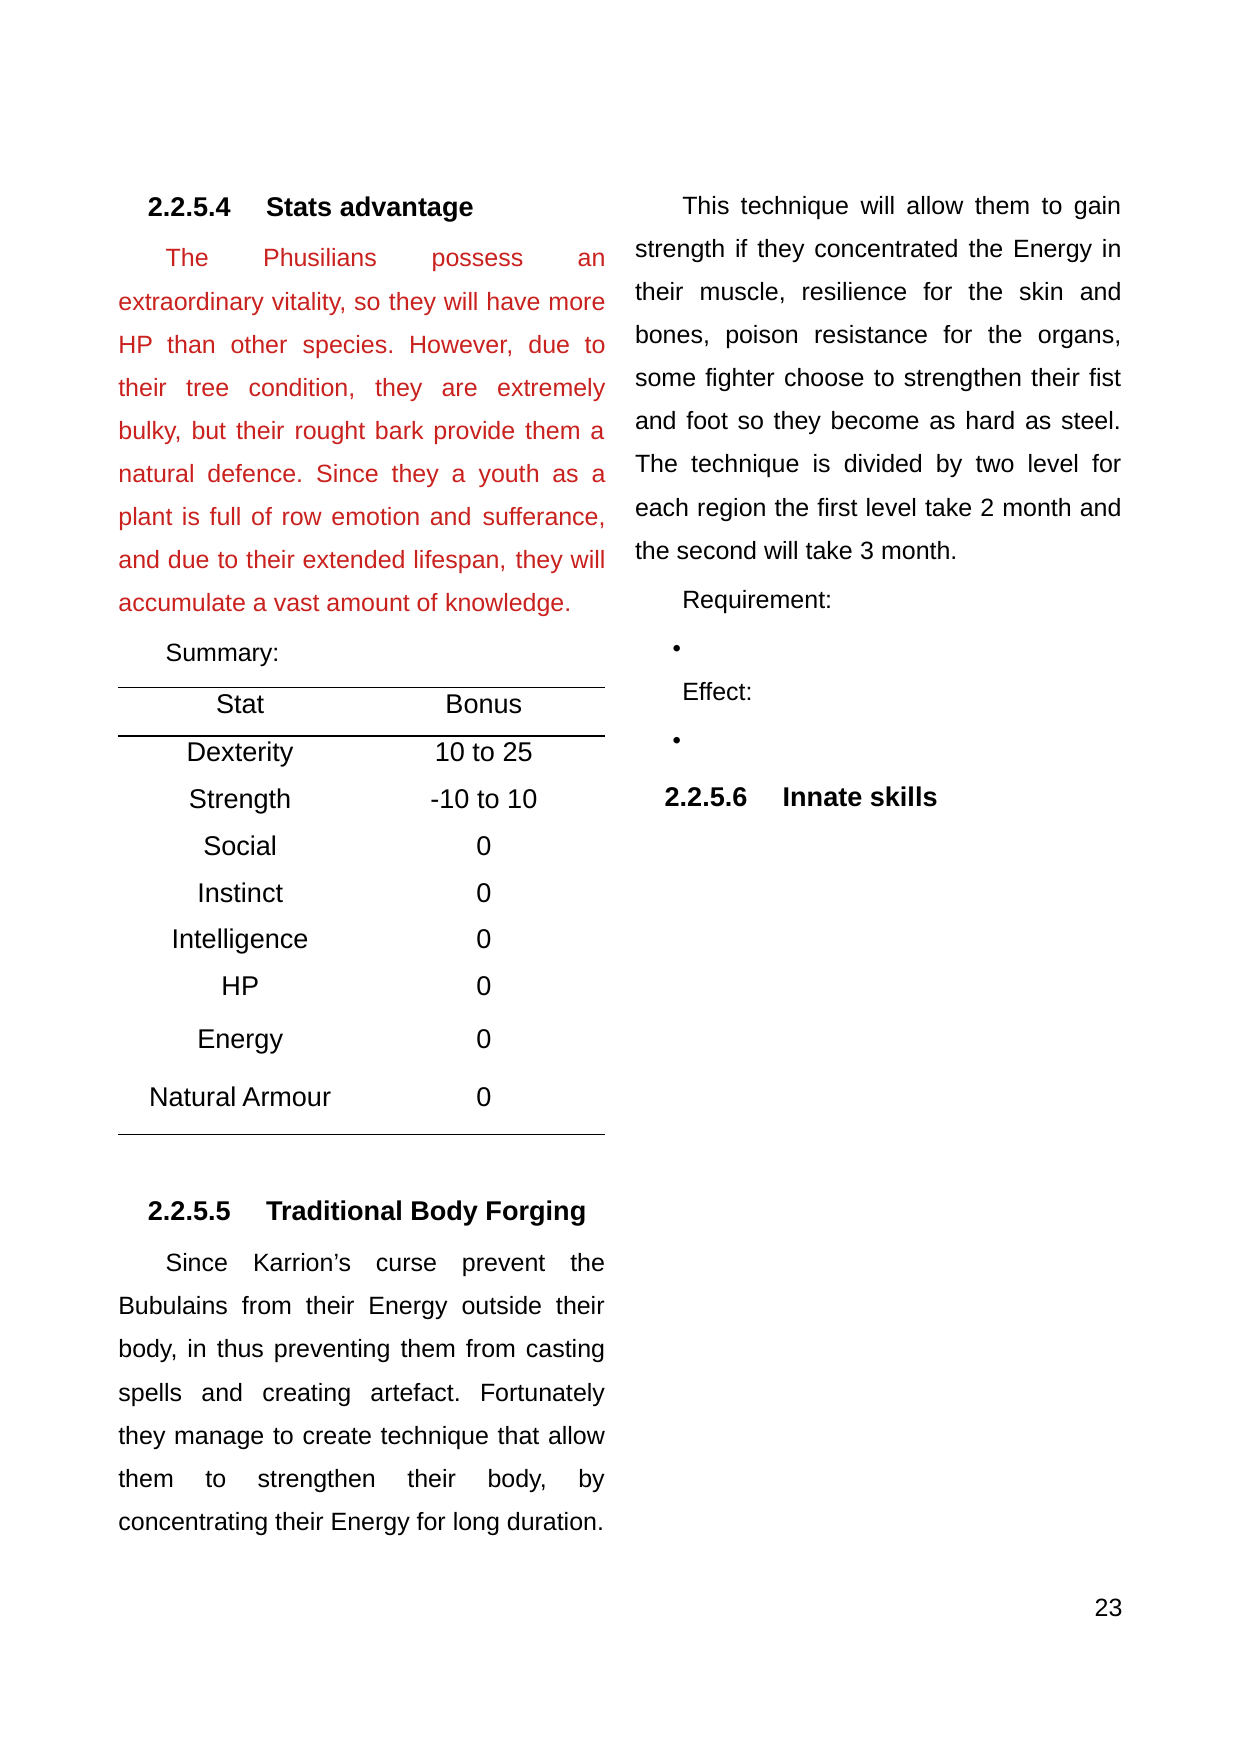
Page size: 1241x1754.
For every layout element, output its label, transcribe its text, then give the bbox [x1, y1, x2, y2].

text This technique will allow them to gain strength if they concentrated the Energy in their muscle, resilience for the skin and bones, poison resistance for the organs, some fighter choose to strengthen their fist and foot so they become as hard as steel. The technique is divided by two level for each region the first level take 2 month and the second will take 3 month. [635, 191, 1122, 564]
subtitle Traditional Body Forging [118, 1195, 605, 1227]
text The Phusilians possess an extraordinary vitality, so they will have more HP than other species. However, due to their tree condition, they are extremely bulky, but their rought bark provide them a natural defence. Since they a youth as a plant is full of row emotion and sufferance, and due to their extended lifespan, they will accumulate a vast amount of knowledge. [118, 243, 605, 617]
table_cell 0 [362, 1075, 605, 1133]
table_cell 10 to 25 [362, 737, 605, 783]
text Since Karrion’s curse prevent the Bubulains from their Energy outside their body, in thus preventing them from casting spells and creating artefact. Fortunately they manage to create technique that allow them to strengthen their body, by concentrating their Energy for long duration. [118, 1248, 605, 1536]
table_cell Natural Armour [118, 1075, 362, 1133]
text Requirement: [635, 585, 1122, 613]
table_cell Strength [118, 783, 362, 830]
table_cell 0 [362, 830, 605, 877]
table_cell Social [118, 830, 362, 877]
table_header Stat [118, 688, 362, 735]
subtitle Innate skills [635, 781, 1122, 812]
table_header Bonus [362, 688, 605, 735]
text Summary: [118, 637, 605, 666]
table_cell HP [118, 970, 362, 1017]
table_cell 0 [362, 877, 605, 923]
table_cell 0 [362, 970, 605, 1017]
table_cell 0 [362, 1017, 605, 1075]
table_cell Energy [118, 1017, 362, 1075]
table_cell Instinct [118, 877, 362, 923]
table_cell 0 [362, 924, 605, 970]
table_cell Intelligence [118, 924, 362, 970]
table_cell Dexterity [118, 737, 362, 783]
text Effect: [635, 677, 1122, 706]
subtitle Stats advantage [118, 191, 605, 222]
table_cell -10 to 10 [362, 783, 605, 830]
